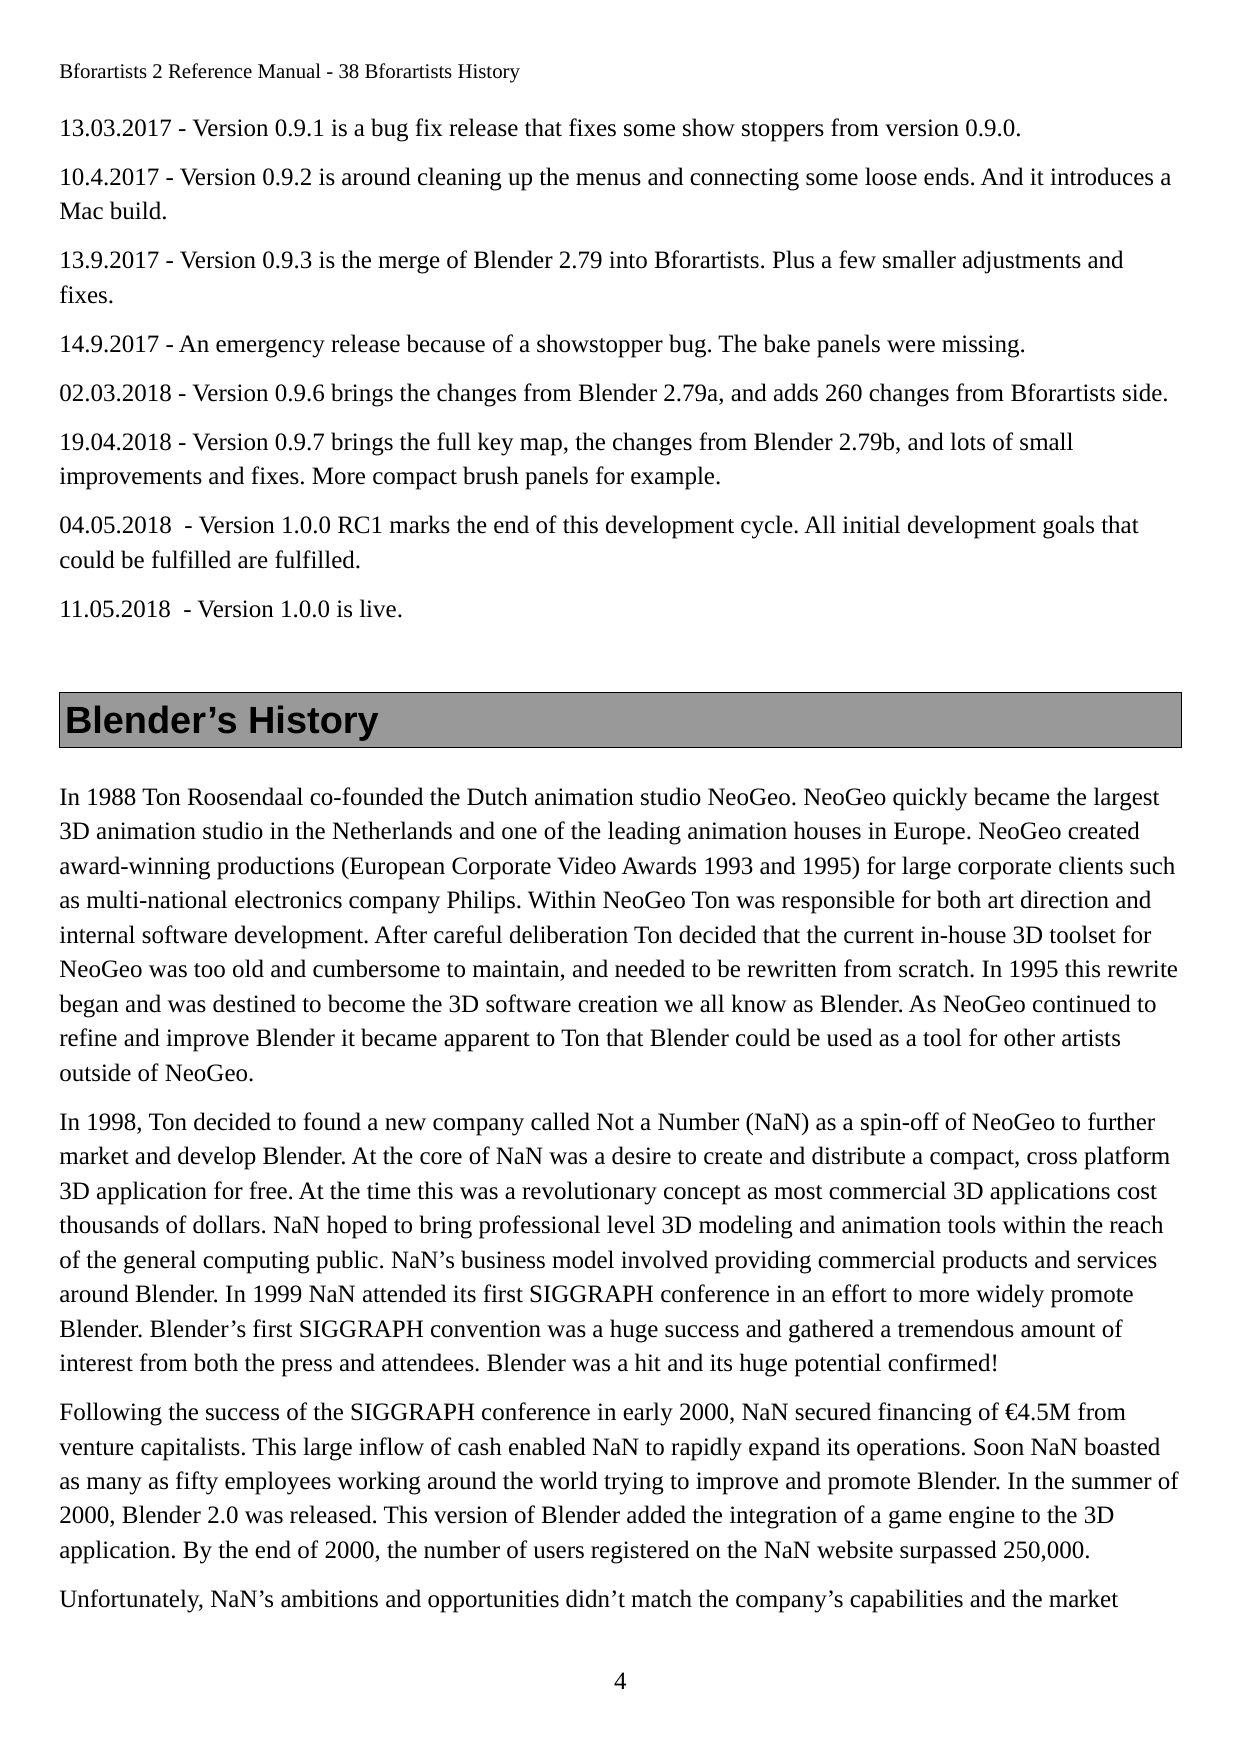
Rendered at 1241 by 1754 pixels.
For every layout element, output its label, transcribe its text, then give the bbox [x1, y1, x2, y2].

text 10.4.2017 - Version 0.9.2 is around cleaning up the menus and connecting some loose ends. And it introduces a Mac build. [59, 162, 1181, 225]
text Unfortunately, NaN’s ambitions and opportunities didn’t match the company’s capabilities and the market [59, 1584, 1181, 1613]
text 13.9.2017 - Version 0.9.3 is the merge of Blender 2.79 into Bforartists. Plus a few smaller adjustments and fixes. [59, 245, 1181, 308]
table_header Blender’s History [60, 693, 1181, 747]
text 13.03.2017 - Version 0.9.1 is a bug fix release that fixes some show stoppers from version 0.9.0. [59, 113, 1181, 141]
text In 1998, Ton decided to found a new company called Not a Number (NaN) as a spin-off of NeoGeo to further market and develop Blender. At the core of NaN was a desire to create and distribute a compact, cross platform 3D application for free. At the time this was a revolutionary concept as most commercial 3D applications cost thousands of dollars. NaN hoped to bring professional level 3D modeling and animation tools within the reach of the general computing public. NaN’s business model involved providing commercial products and services around Blender. In 1999 NaN attended its first SIGGRAPH conference in an effort to more widely promote Blender. Blender’s first SIGGRAPH convention was a huge success and gathered a tremendous amount of interest from both the press and attendees. Blender was a hit and its huge potential confirmed! [59, 1107, 1181, 1377]
text 02.03.2018 - Version 0.9.6 brings the changes from Blender 2.79a, and adds 260 changes from Bforartists side. [59, 378, 1181, 407]
text 11.05.2018 - Version 1.0.0 is live. [59, 594, 1181, 623]
text In 1988 Ton Roosendaal co-founded the Dutch animation studio NeoGeo. NeoGeo quickly became the largest 3D animation studio in the Netherlands and one of the leading animation houses in Europe. NeoGeo created award-winning productions (European Corporate Video Awards 1993 and 1995) for large corporate clients such as multi-national electronics company Philips. Within NeoGeo Ton was responsible for both art direction and internal software development. After careful deliberation Ton decided that the current in-house 3D toolset for NeoGeo was too old and cumbersome to maintain, and needed to be rewritten from scratch. In 1995 this rewrite began and was destined to become the 3D software creation we all know as Blender. As NeoGeo continued to refine and improve Blender it became apparent to Ton that Blender could be used as a tool for other artists outside of NeoGeo. [59, 748, 1181, 1086]
text 14.9.2017 - An emergency release because of a showstopper bug. The bake panels were missing. [59, 329, 1181, 357]
text 19.04.2018 - Version 0.9.7 brings the full key map, the changes from Blender 2.79b, and lots of small improvements and fixes. More compact brush panels for example. [59, 427, 1181, 490]
text 04.05.2018 - Version 1.0.0 RC1 marks the end of this development cycle. All initial development goals that could be fulfilled are fulfilled. [59, 510, 1181, 574]
text Following the success of the SIGGRAPH conference in early 2000, NaN secured financing of €4.5M from venture capitalists. This large inflow of cash enabled NaN to rapidly expand its operations. Soon NaN boasted as many as fifty employees working around the world trying to improve and promote Blender. In the summer of 2000, Blender 2.0 was released. This version of Blender added the integration of a game engine to the 3D application. By the end of 2000, the number of users registered on the NaN website surpassed 250,000. [59, 1397, 1181, 1564]
